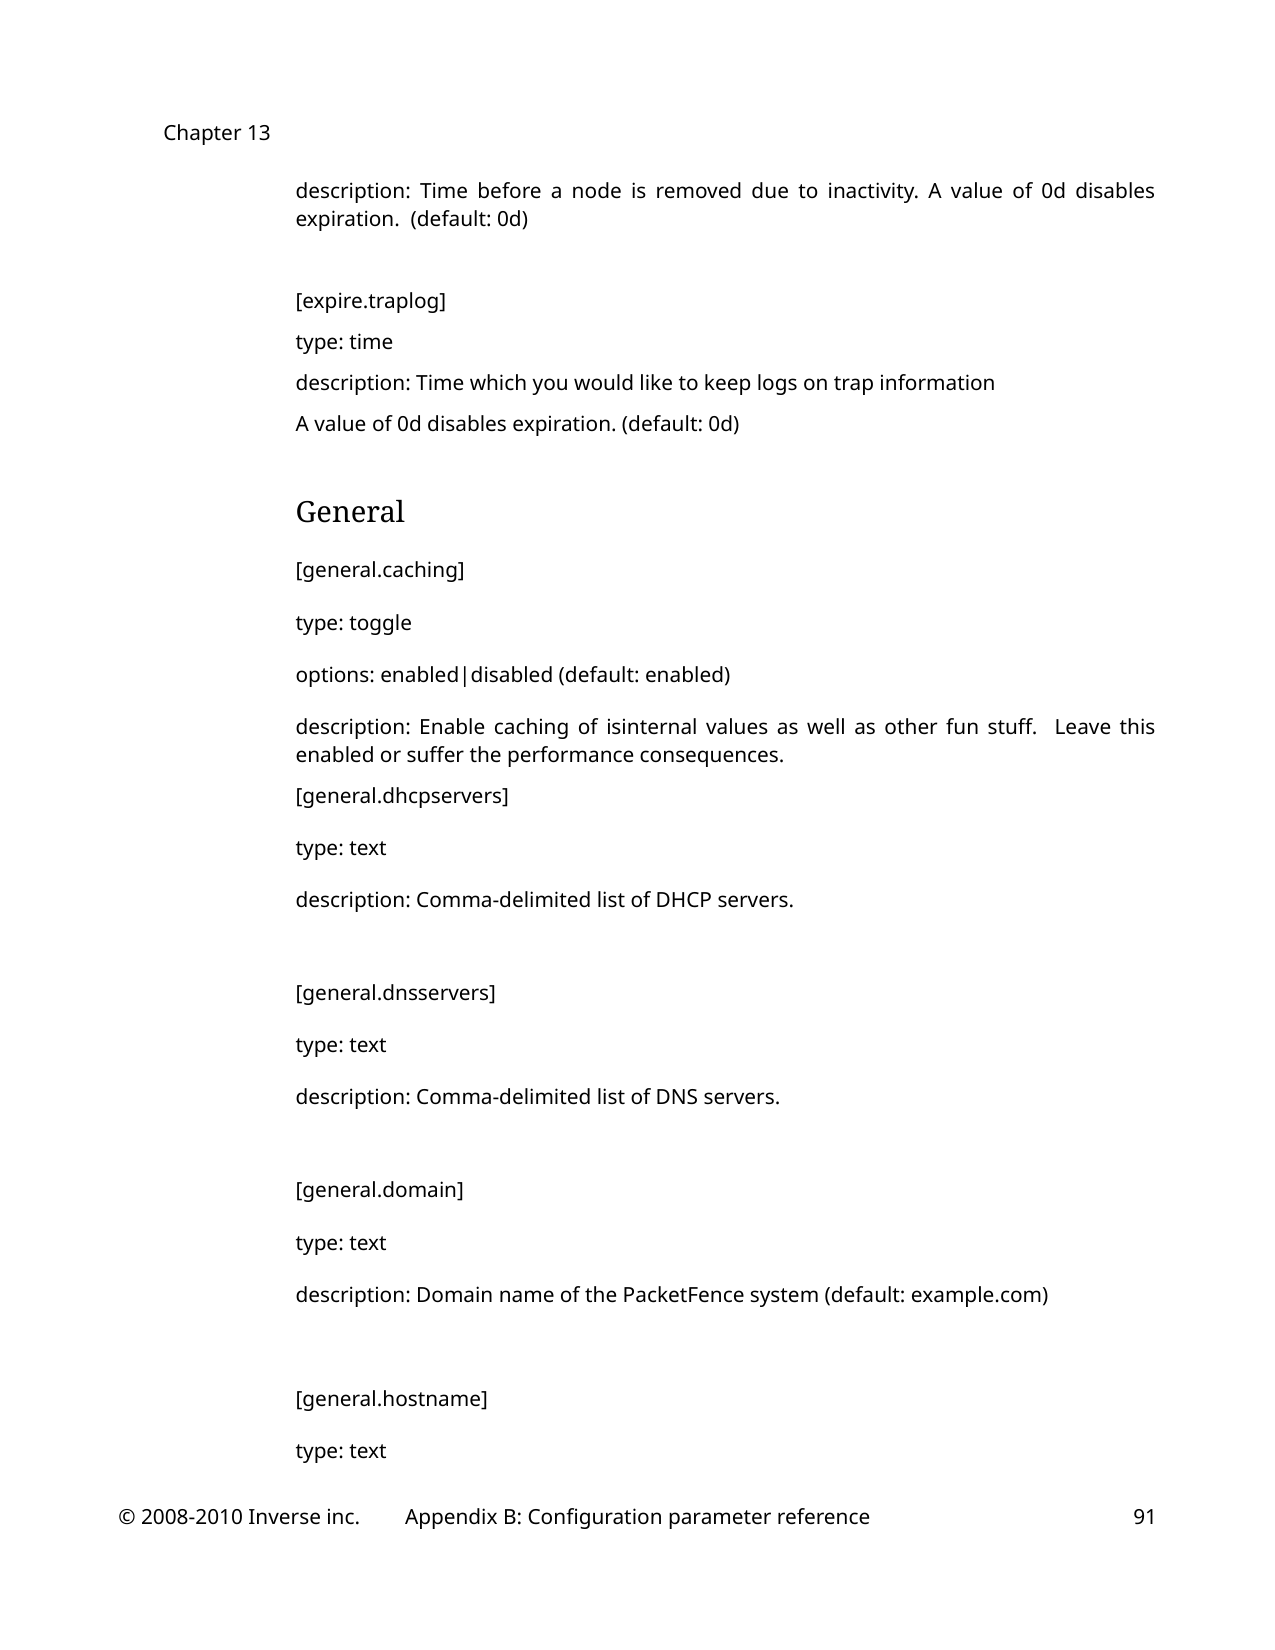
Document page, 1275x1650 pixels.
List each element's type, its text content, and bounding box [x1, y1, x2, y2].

text type: text [295, 1228, 1157, 1256]
text description: Time before a node is removed due to inactivity. A value of 0d disables expiration. (default: 0d) [295, 176, 1157, 233]
text type: text [295, 1030, 1157, 1059]
text type: text [295, 833, 1157, 862]
text description: Time which you would like to keep logs on trap information [295, 368, 1157, 397]
text options: enabled|disabled (default: enabled) [295, 660, 1157, 688]
text description: Domain name of the PacketFence system (default: example.com) [295, 1280, 1157, 1308]
text [general.dnsservers] [295, 978, 1157, 1007]
text [general.dhcpservers] [295, 781, 1157, 809]
text type: text [295, 1436, 1157, 1464]
text description: Comma-delimited list of DNS servers. [295, 1082, 1157, 1111]
text type: time [295, 327, 1157, 356]
text A value of 0d disables expiration. (default: 0d) [295, 409, 1157, 438]
text [general.hostname] [295, 1384, 1157, 1412]
text description: Comma-delimited list of DHCP servers. [295, 885, 1157, 914]
text [general.caching] [295, 556, 1157, 584]
text description: Enable caching of isinternal values as well as other fun stuff. Leave this enabled or suffer the performance consequences. [295, 712, 1157, 769]
text type: toggle [295, 608, 1157, 636]
subtitle General [295, 491, 1157, 531]
text [general.domain] [295, 1176, 1157, 1204]
text [expire.traplog] [295, 286, 1157, 315]
